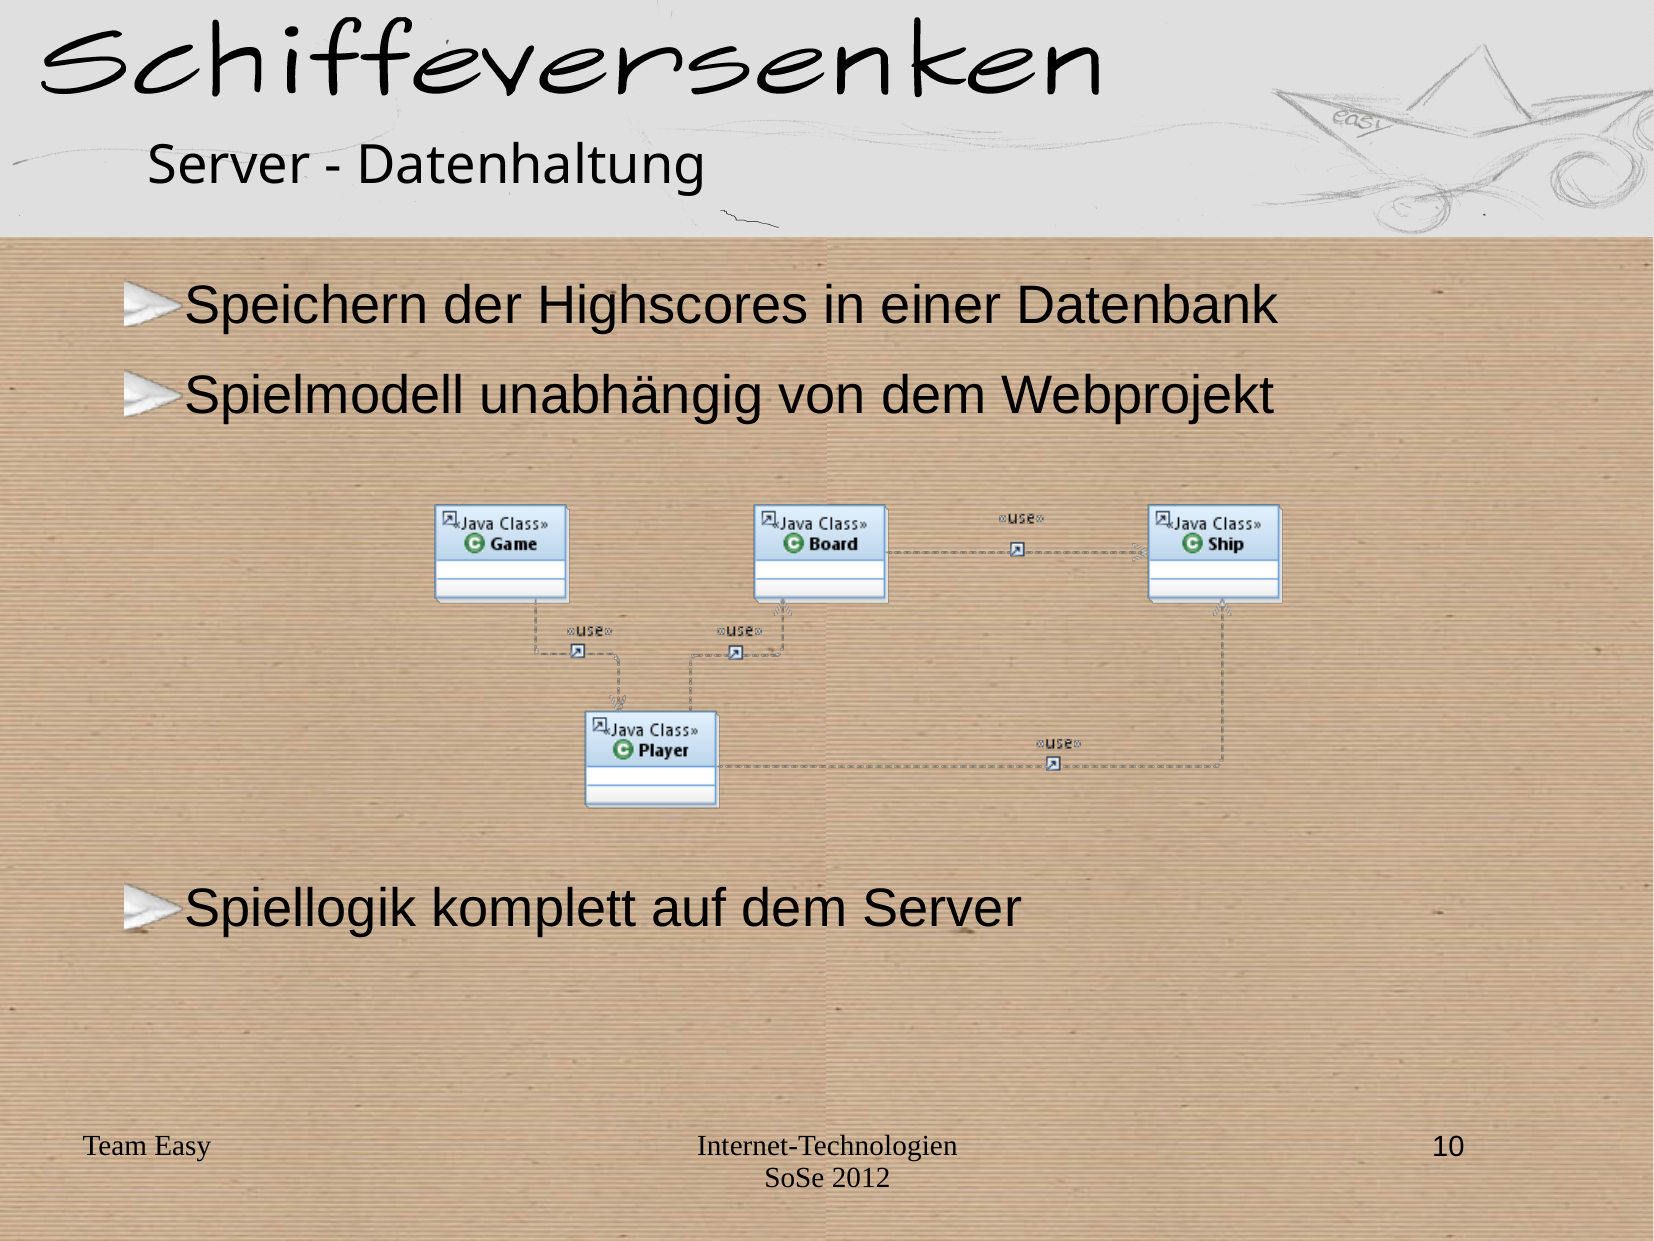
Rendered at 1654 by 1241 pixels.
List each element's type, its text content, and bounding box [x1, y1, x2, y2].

title Server - Datenhaltung [147, 59, 1093, 267]
picture [0, 0, 1654, 1241]
list Speichern der Highscores in einer Datenbank Spielmodell unabhängig von dem Webprojekt Spiellogik komplett auf dem Server [106, 274, 1595, 1093]
